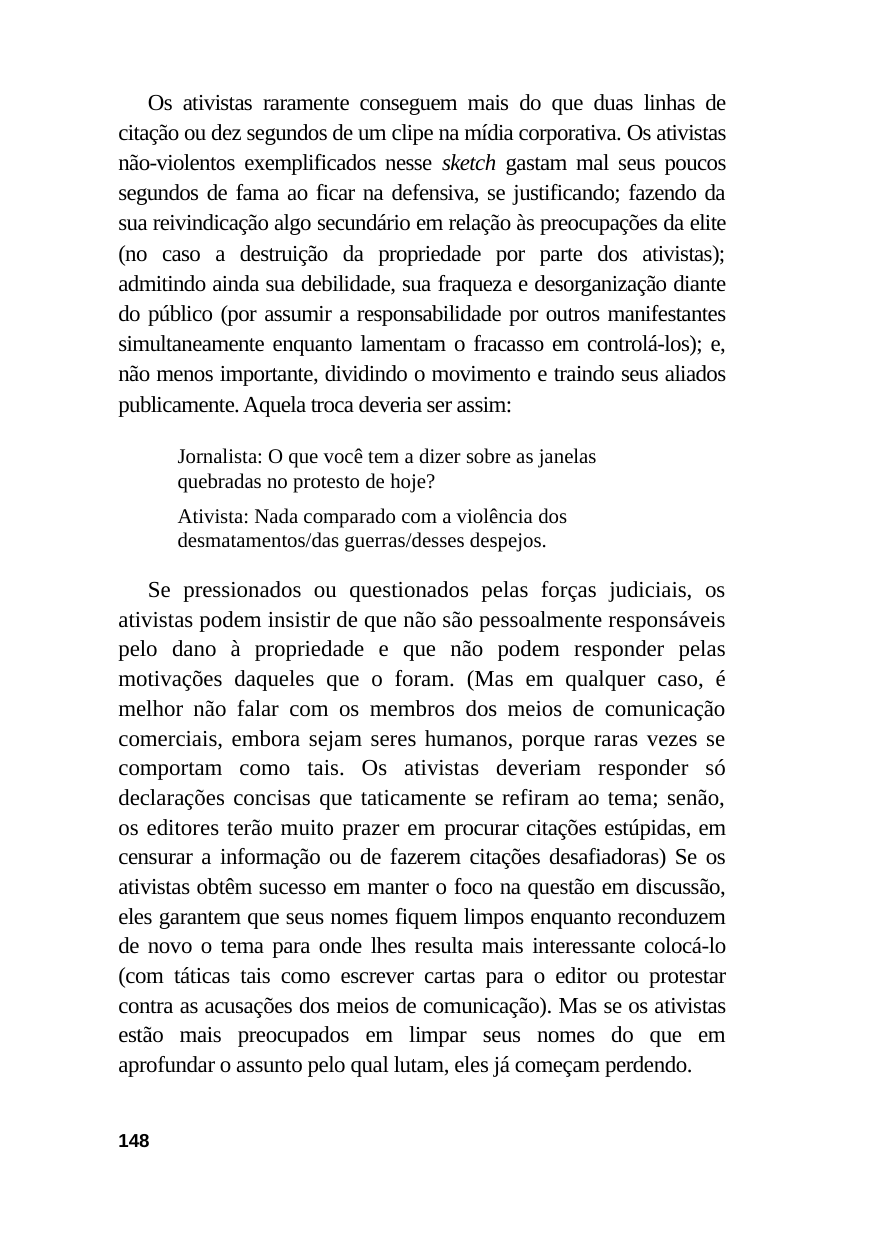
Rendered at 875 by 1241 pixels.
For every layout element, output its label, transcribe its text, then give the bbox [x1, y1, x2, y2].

text Ativista: Nada comparado com a violência dos desmatamentos/das guerras/desses despejos. [177, 504, 667, 552]
text Jornalista: O que você tem a dizer sobre as janelas quebradas no protesto de hoje? [177, 444, 667, 493]
text Se pressionados ou questionados pelas forças judiciais, os ativistas podem insistir de que não são pessoalmente responsáveis pelo dano à propriedade e que não podem responder pelas motivações daqueles que o foram. (Mas em qualquer caso, é melhor não falar com os membros dos meios de comunicação comerciais, embora sejam seres humanos, porque raras vezes se comportam como tais. Os ativistas deveriam responder só declarações concisas que taticamente se refiram ao tema; senão, os editores terão muito prazer em procurar citações estúpidas, em censurar a informação ou de fazerem citações desafiadoras) Se os ativistas obtêm sucesso em manter o foco na questão em discussão, eles garantem que seus nomes fiquem limpos enquanto reconduzem de novo o tema para onde lhes resulta mais interessante colocá-lo (com táticas tais como escrever cartas para o editor ou protestar contra as acusações dos meios de comunicação). Mas se os ativistas estão mais preocupados em limpar seus nomes do que em aprofundar o assunto pelo qual lutam, eles já começam perdendo. [118, 576, 726, 1077]
text Os ativistas raramente conseguem mais do que duas linhas de citação ou dez segundos de um clipe na mídia corporativa. Os ativistas não-violentos exemplificados nesse sketch gastam mal seus poucos segundos de fama ao ficar na defensiva, se justificando; fazendo da sua reivindicação algo secundário em relação às preocupações da elite (no caso a destruição da propriedade por parte dos ativistas); admitindo ainda sua debilidade, sua fraqueza e desorganização diante do público (por assumir a responsabilidade por outros manifestantes simultaneamente enquanto lamentam o fracasso em controlá-los); e, não menos importante, dividindo o movimento e traindo seus aliados publicamente. Aquela troca deveria ser assim: [118, 88, 726, 417]
